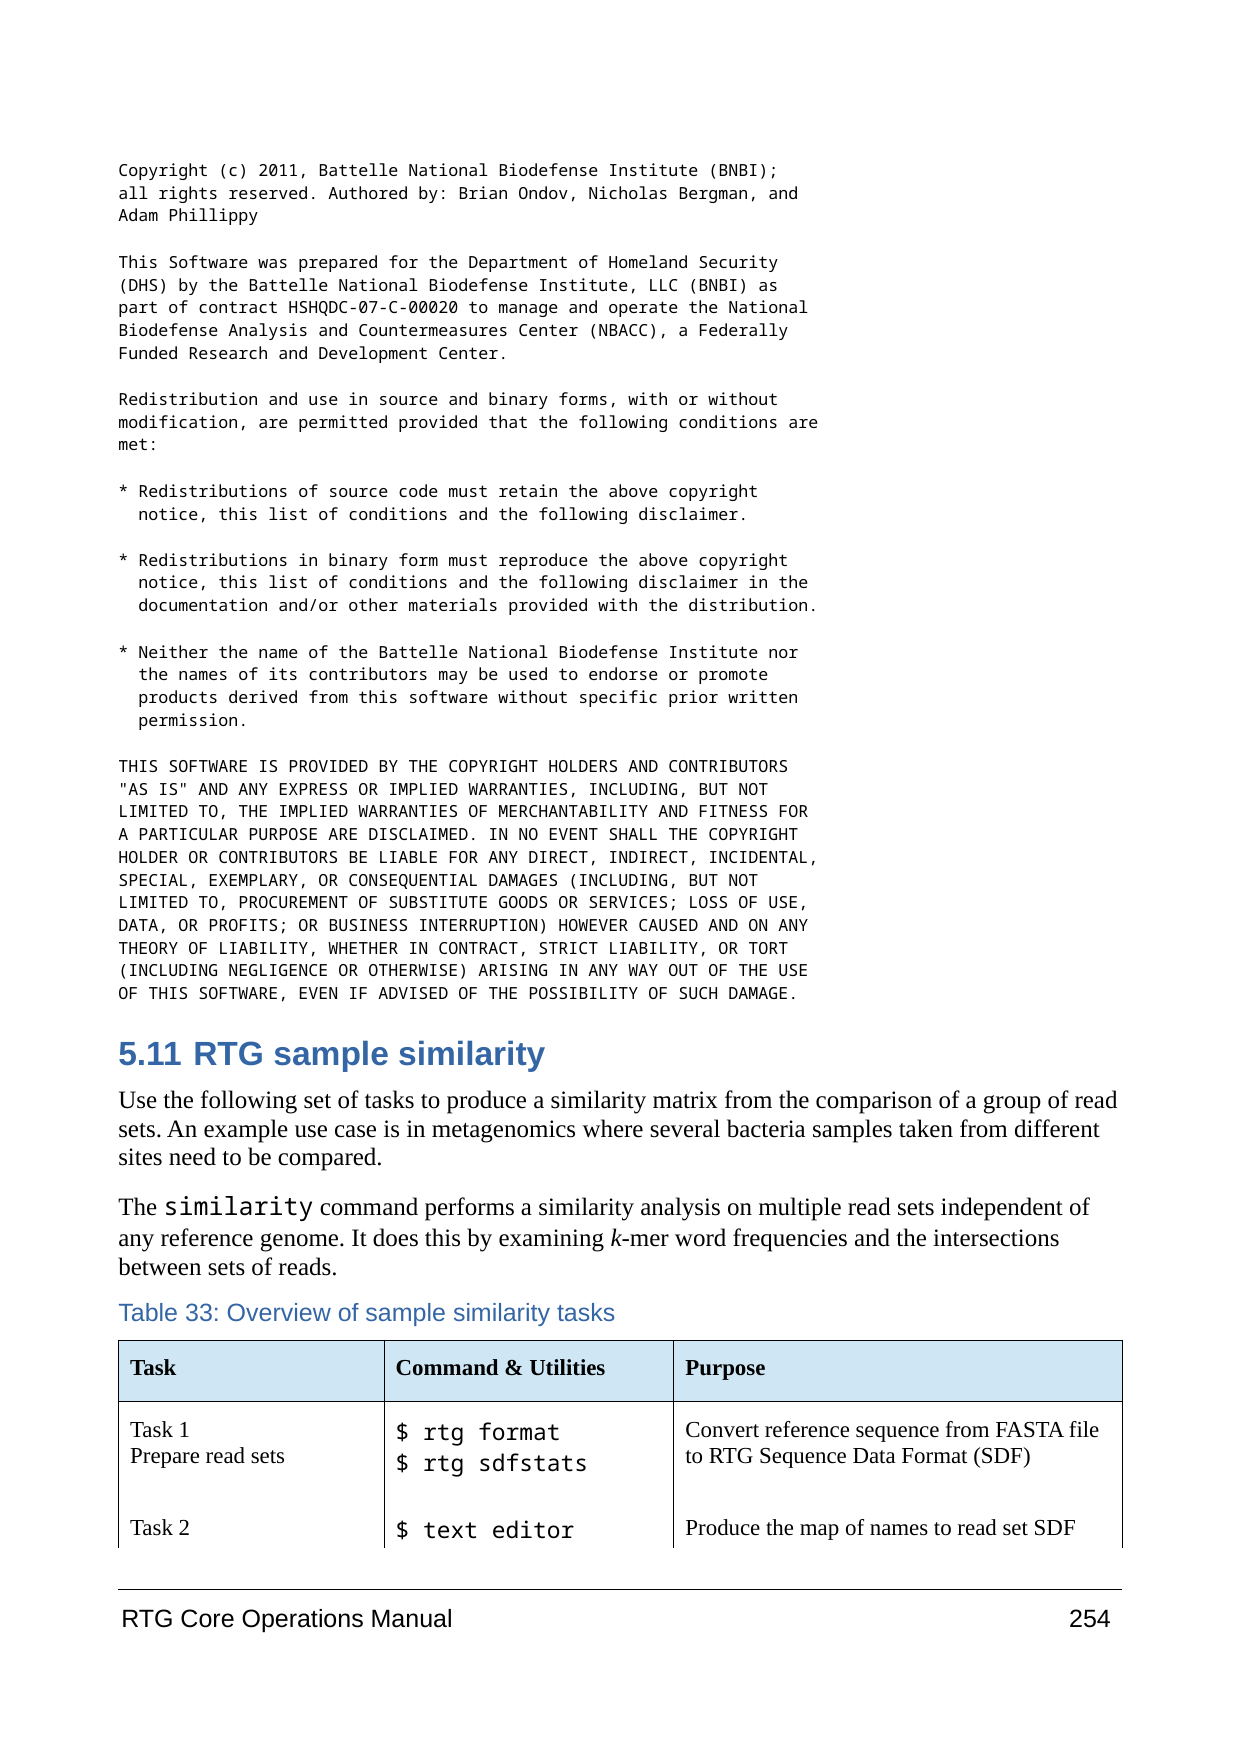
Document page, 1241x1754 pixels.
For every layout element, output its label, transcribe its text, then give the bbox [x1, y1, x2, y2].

table_header Purpose [674, 1341, 1122, 1401]
text permission. [118, 708, 1122, 731]
table_cell Produce the map of names to read set SDF [674, 1499, 1122, 1548]
text modification, are permitted provided that the following conditions are [118, 410, 1122, 433]
text Biodefense Analysis and Countermeasures Center (NBACC), a Federally [118, 318, 1122, 341]
text notice, this list of conditions and the following disclaimer in the [118, 571, 1122, 594]
text THEORY OF LIABILITY, WHETHER IN CONTRACT, STRICT LIABILITY, OR TORT [118, 936, 1122, 959]
table_cell Convert reference sequence from FASTA file to RTG Sequence Data Format (SDF) [674, 1402, 1122, 1499]
subtitle RTG sample similarity [118, 1034, 1122, 1073]
text * Redistributions of source code must retain the above copyright [118, 479, 1122, 502]
text LIMITED TO, THE IMPLIED WARRANTIES OF MERCHANTABILITY AND FITNESS FOR [118, 800, 1122, 823]
text * Neither the name of the Battelle National Biodefense Institute nor [118, 640, 1122, 663]
text the names of its contributors may be used to endorse or promote [118, 663, 1122, 686]
text Funded Research and Development Center. [118, 341, 1122, 364]
text met: [118, 433, 1122, 456]
text A PARTICULAR PURPOSE ARE DISCLAIMED. IN NO EVENT SHALL THE COPYRIGHT [118, 823, 1122, 846]
text The similarity command performs a similarity analysis on multiple read sets independent of any reference genome. It does this by examining k-mer word frequencies and the intersections between sets of reads. [118, 1189, 1122, 1281]
text Copyright (c) 2011, Battelle National Biodefense Institute (BNBI); [118, 159, 1122, 181]
table_header Task [119, 1341, 384, 1401]
text Table 33: Overview of sample similarity tasks [118, 1298, 1122, 1327]
text part of contract HSHQDC-07-C-00020 to manage and operate the National [118, 296, 1122, 318]
table_cell Task 1 Prepare read sets [119, 1402, 384, 1499]
text LIMITED TO, PROCUREMENT OF SUBSTITUTE GOODS OR SERVICES; LOSS OF USE, [118, 891, 1122, 914]
table_header Command & Utilities [385, 1341, 673, 1401]
text THIS SOFTWARE IS PROVIDED BY THE COPYRIGHT HOLDERS AND CONTRIBUTORS [118, 755, 1122, 777]
text DATA, OR PROFITS; OR BUSINESS INTERRUPTION) HOWEVER CAUSED AND ON ANY [118, 914, 1122, 936]
table_cell Task 2 [119, 1499, 384, 1548]
text Use the following set of tasks to produce a similarity matrix from the comparison of a group of read sets. An example use case is in metagenomics where several bacteria samples taken from different sites need to be compared. [118, 1085, 1122, 1171]
table_cell $ text editor [385, 1499, 673, 1548]
text Adam Phillippy [118, 204, 1122, 227]
text all rights reserved. Authored by: Brian Ondov, Nicholas Bergman, and [118, 181, 1122, 204]
text notice, this list of conditions and the following disclaimer. [118, 502, 1122, 525]
text Redistribution and use in source and binary forms, with or without [118, 388, 1122, 410]
text (DHS) by the Battelle National Biodefense Institute, LLC (BNBI) as [118, 273, 1122, 296]
text HOLDER OR CONTRIBUTORS BE LIABLE FOR ANY DIRECT, INDIRECT, INCIDENTAL, [118, 846, 1122, 868]
text * Redistributions in binary form must reproduce the above copyright [118, 548, 1122, 571]
text (INCLUDING NEGLIGENCE OR OTHERWISE) ARISING IN ANY WAY OUT OF THE USE [118, 959, 1122, 982]
text SPECIAL, EXEMPLARY, OR CONSEQUENTIAL DAMAGES (INCLUDING, BUT NOT [118, 868, 1122, 891]
text This Software was prepared for the Department of Homeland Security [118, 250, 1122, 273]
table_cell $ rtg format $ rtg sdfstats [385, 1402, 673, 1499]
text OF THIS SOFTWARE, EVEN IF ADVISED OF THE POSSIBILITY OF SUCH DAMAGE. [118, 982, 1122, 1004]
text products derived from this software without specific prior written [118, 686, 1122, 708]
text documentation and/or other materials provided with the distribution. [118, 594, 1122, 617]
text "AS IS" AND ANY EXPRESS OR IMPLIED WARRANTIES, INCLUDING, BUT NOT [118, 777, 1122, 800]
